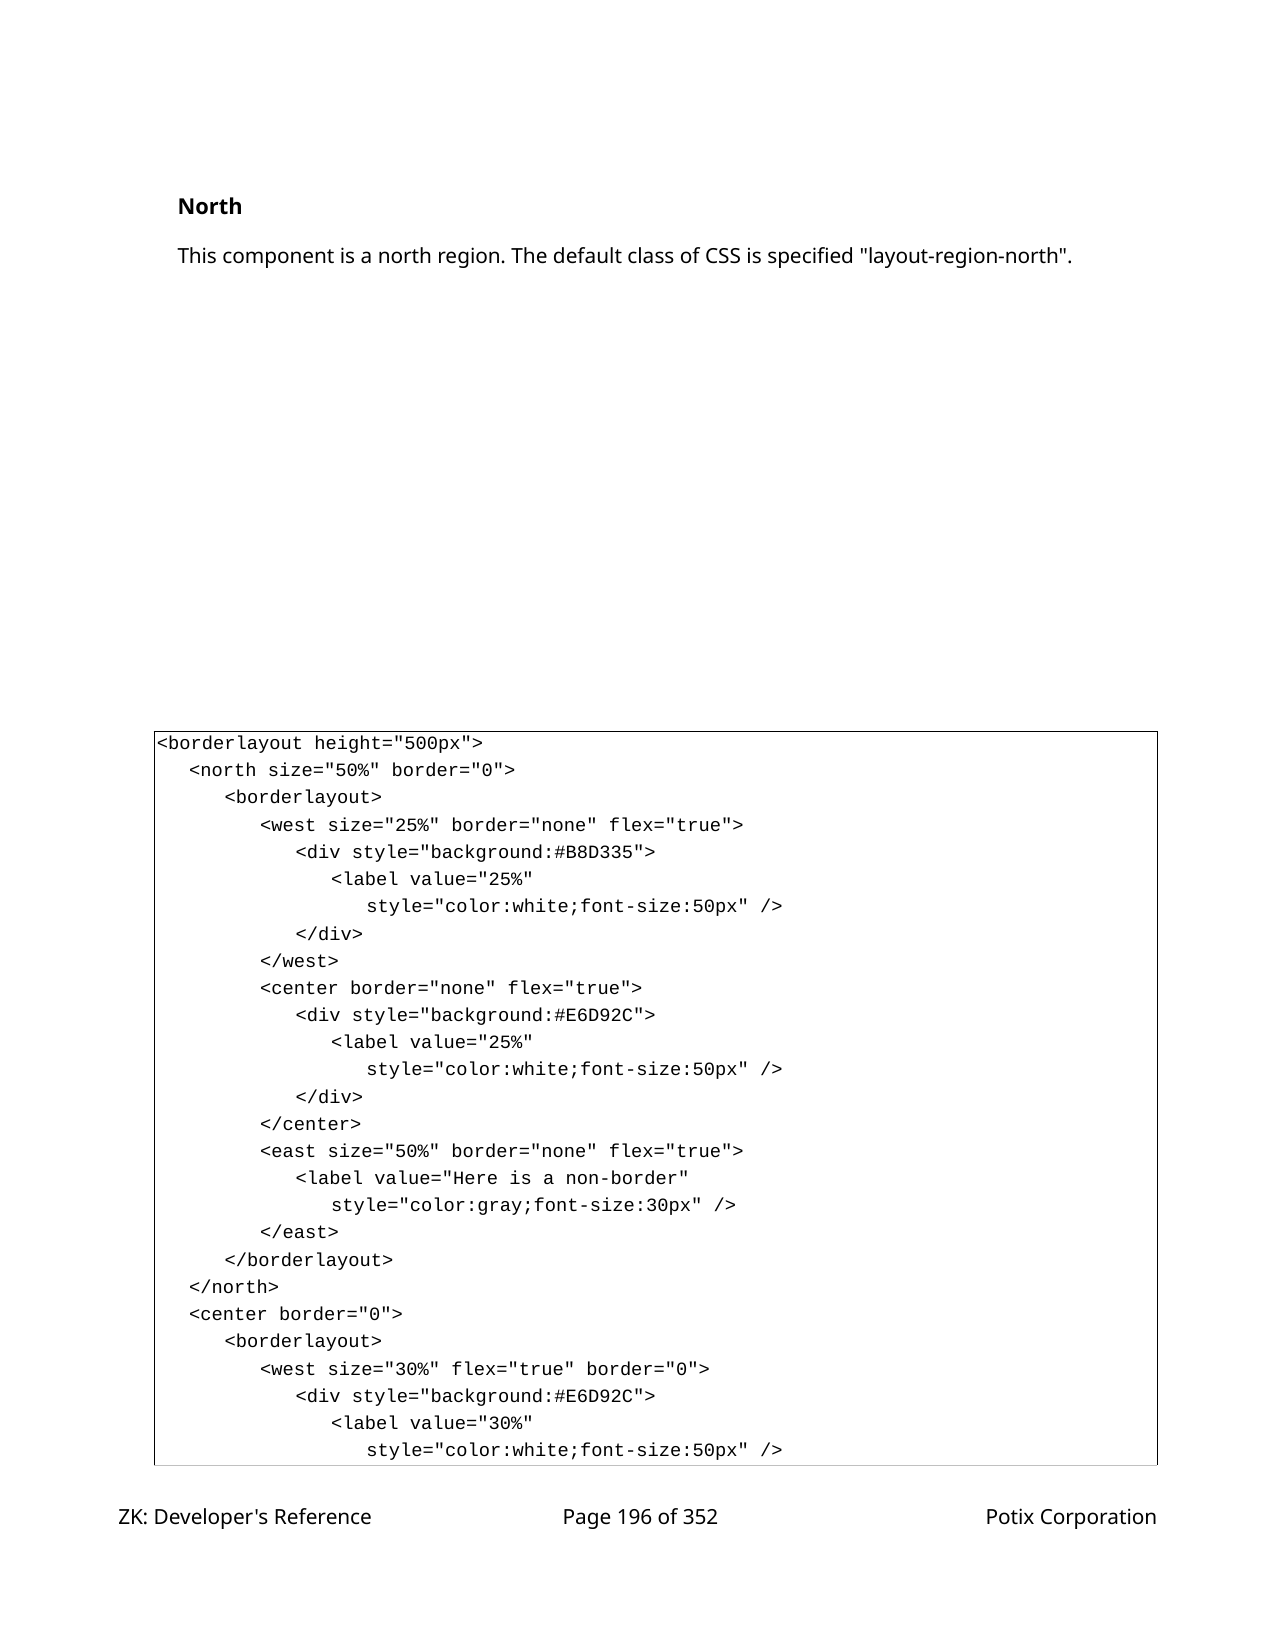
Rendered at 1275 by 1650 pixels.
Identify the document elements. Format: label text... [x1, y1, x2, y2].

text </north> [155, 1275, 1157, 1299]
text </borderlayout> [155, 1248, 1157, 1272]
text <label value="Here is a non-border" [155, 1166, 1157, 1190]
text <west size="25%" border="none" flex="true"> [155, 813, 1157, 837]
text <div style="background:#E6D92C"> [155, 1383, 1157, 1408]
text </center> [155, 1112, 1157, 1136]
text <borderlayout height="500px"> [155, 732, 1157, 755]
text <div style="background:#B8D335"> [155, 840, 1157, 864]
text <div style="background:#E6D92C"> [155, 1003, 1157, 1027]
text <east size="50%" border="none" flex="true"> [155, 1139, 1157, 1163]
text </div> [155, 921, 1157, 946]
text <center border="0"> [155, 1302, 1157, 1326]
text </div> [155, 1084, 1157, 1109]
text <label value="25%" [155, 867, 1157, 891]
text <label value="25%" [155, 1030, 1157, 1054]
text <center border="none" flex="true"> [155, 976, 1157, 1000]
text style="color:white;font-size:50px" /> [155, 1438, 1157, 1465]
text style="color:white;font-size:50px" /> [155, 1057, 1157, 1082]
text style="color:gray;font-size:30px" /> [155, 1193, 1157, 1217]
text <label value="30%" [155, 1411, 1157, 1435]
text <north size="50%" border="0"> [155, 758, 1157, 782]
text <borderlayout> [155, 785, 1157, 810]
text <borderlayout> [155, 1329, 1157, 1353]
text </east> [155, 1220, 1157, 1245]
text </west> [155, 948, 1157, 973]
text <west size="30%" flex="true" border="0"> [155, 1356, 1157, 1381]
text style="color:white;font-size:50px" /> [155, 894, 1157, 918]
subtitle North [177, 191, 1157, 221]
text This component is a north region. The default class of CSS is specified "layout-region-north". [177, 241, 1157, 269]
